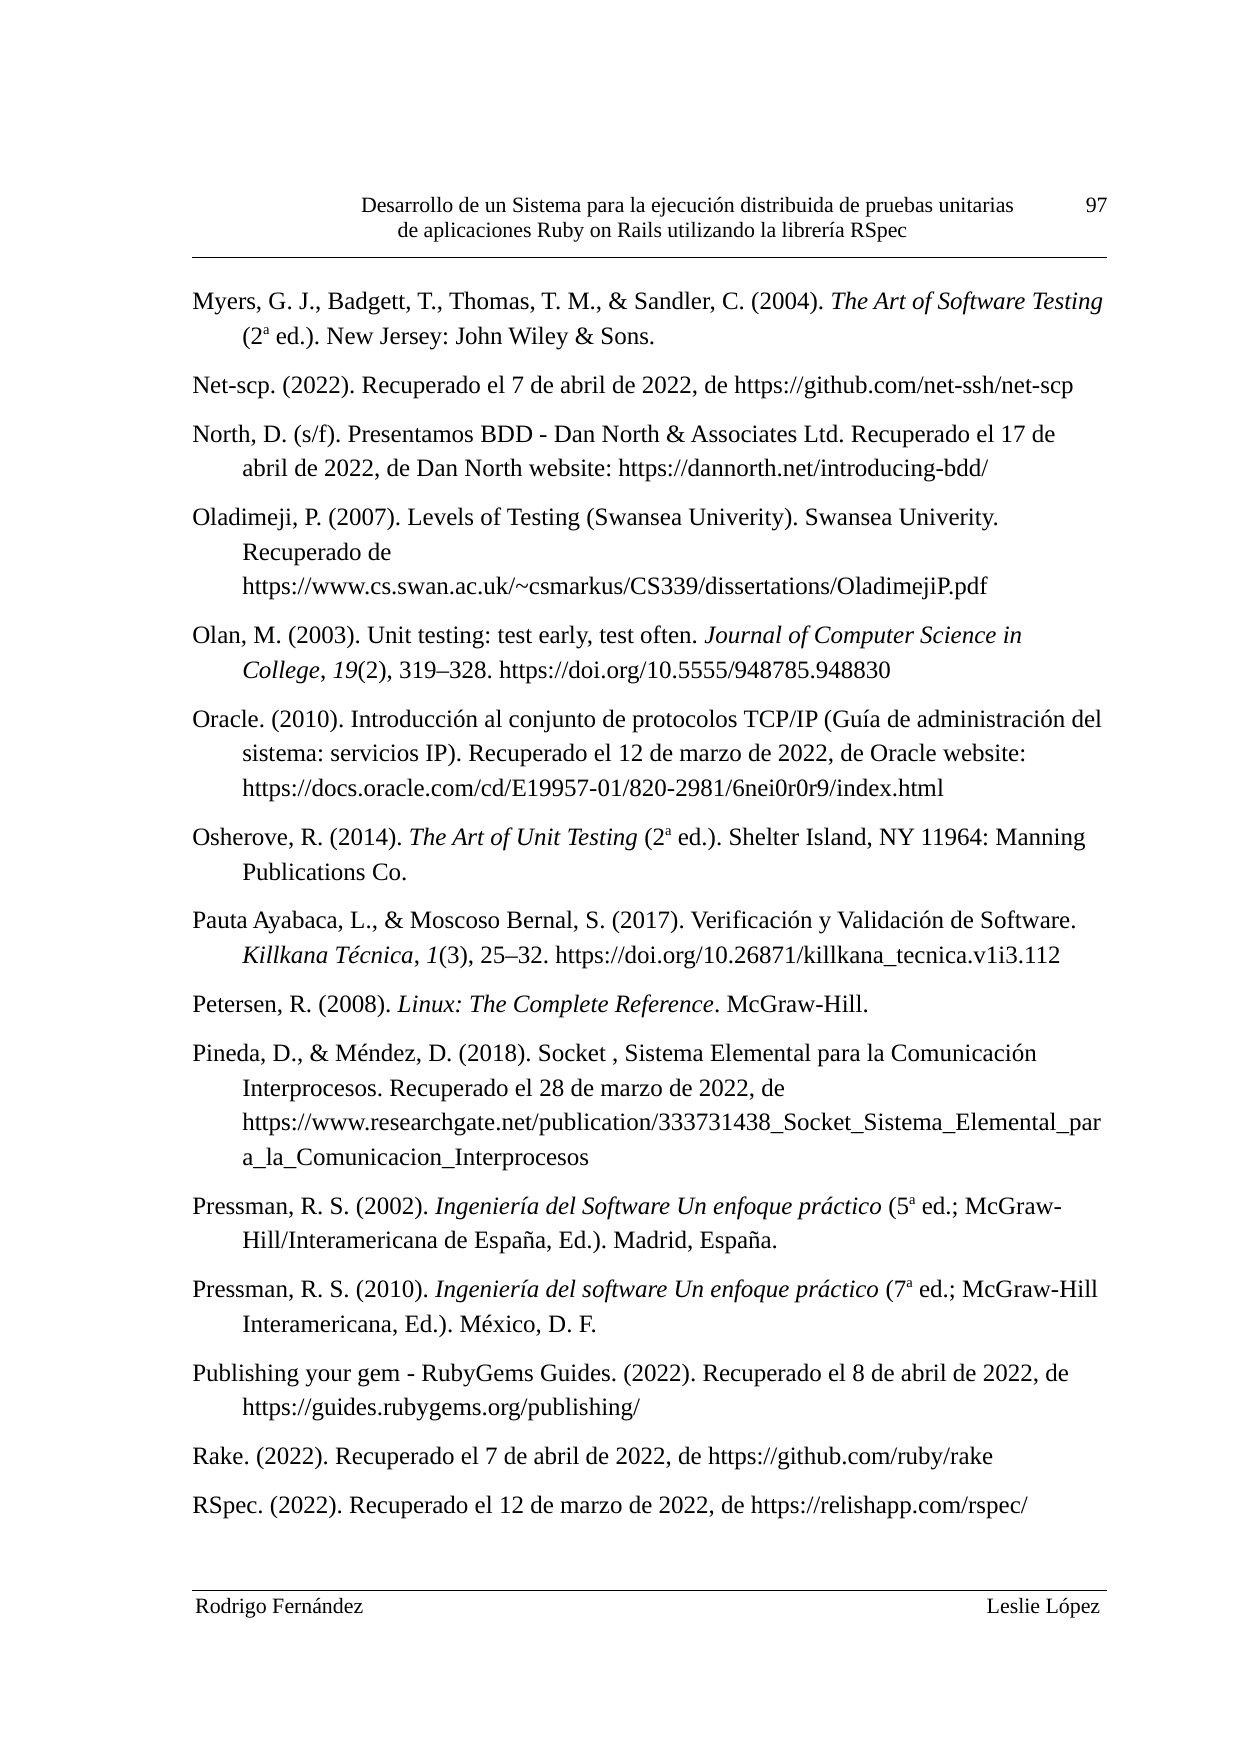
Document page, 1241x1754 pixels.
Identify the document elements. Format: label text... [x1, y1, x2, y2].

text Net-scp. (2022). Recuperado el 7 de abril de 2022, de https://github.com/net-ssh/net-scp [192, 370, 1107, 399]
text Oladimeji, P. (2007). Levels of Testing (Swansea Univerity). Swansea Univerity. Recuperado de https://www.cs.swan.ac.uk/~csmarkus/CS339/dissertations/OladimejiP.pdf [192, 502, 1107, 600]
text Myers, G. J., Badgett, T., Thomas, T. M., & Sandler, C. (2004). The Art of Software Testing (2a ed.). New Jersey: John Wiley & Sons. [192, 286, 1107, 349]
text North, D. (s/f). Presentamos BDD - Dan North & Associates Ltd. Recuperado el 17 de abril de 2022, de Dan North website: https://dannorth.net/introducing-bdd/ [192, 419, 1107, 482]
text Pressman, R. S. (2002). Ingeniería del Software Un enfoque práctico (5a ed.; McGraw-Hill/Interamericana de España, Ed.). Madrid, España. [192, 1191, 1107, 1254]
text Oracle. (2010). Introducción al conjunto de protocolos TCP/IP (Guía de administración del sistema: servicios IP). Recuperado el 12 de marzo de 2022, de Oracle website: https://docs.oracle.com/cd/E19957-01/820-2981/6nei0r0r9/index.html [192, 704, 1107, 802]
text Pineda, D., & Méndez, D. (2018). Socket , Sistema Elemental para la Comunicación Interprocesos. Recuperado el 28 de marzo de 2022, de https://www.researchgate.net/publication/333731438_Socket_Sistema_Elemental_para_la_Comunicacion_Interprocesos [192, 1038, 1107, 1170]
text Osherove, R. (2014). The Art of Unit Testing (2a ed.). Shelter Island, NY 11964: Manning Publications Co. [192, 822, 1107, 885]
text Pauta Ayabaca, L., & Moscoso Bernal, S. (2017). Verificación y Validación de Software. Killkana Técnica, 1(3), 25–32. https://doi.org/10.26871/killkana_tecnica.v1i3.112 [192, 906, 1107, 969]
text RSpec. (2022). Recuperado el 12 de marzo de 2022, de https://relishapp.com/rspec/ [192, 1490, 1107, 1519]
text Pressman, R. S. (2010). Ingeniería del software Un enfoque práctico (7a ed.; McGraw-Hill Interamericana, Ed.). México, D. F. [192, 1274, 1107, 1337]
text Publishing your gem - RubyGems Guides. (2022). Recuperado el 8 de abril de 2022, de https://guides.rubygems.org/publishing/ [192, 1358, 1107, 1421]
text Petersen, R. (2008). Linux: The Complete Reference. McGraw-Hill. [192, 989, 1107, 1018]
text Rake. (2022). Recuperado el 7 de abril de 2022, de https://github.com/ruby/rake [192, 1441, 1107, 1470]
text Olan, M. (2003). Unit testing: test early, test often. Journal of Computer Science in College, 19(2), 319–328. https://doi.org/10.5555/948785.948830 [192, 621, 1107, 684]
